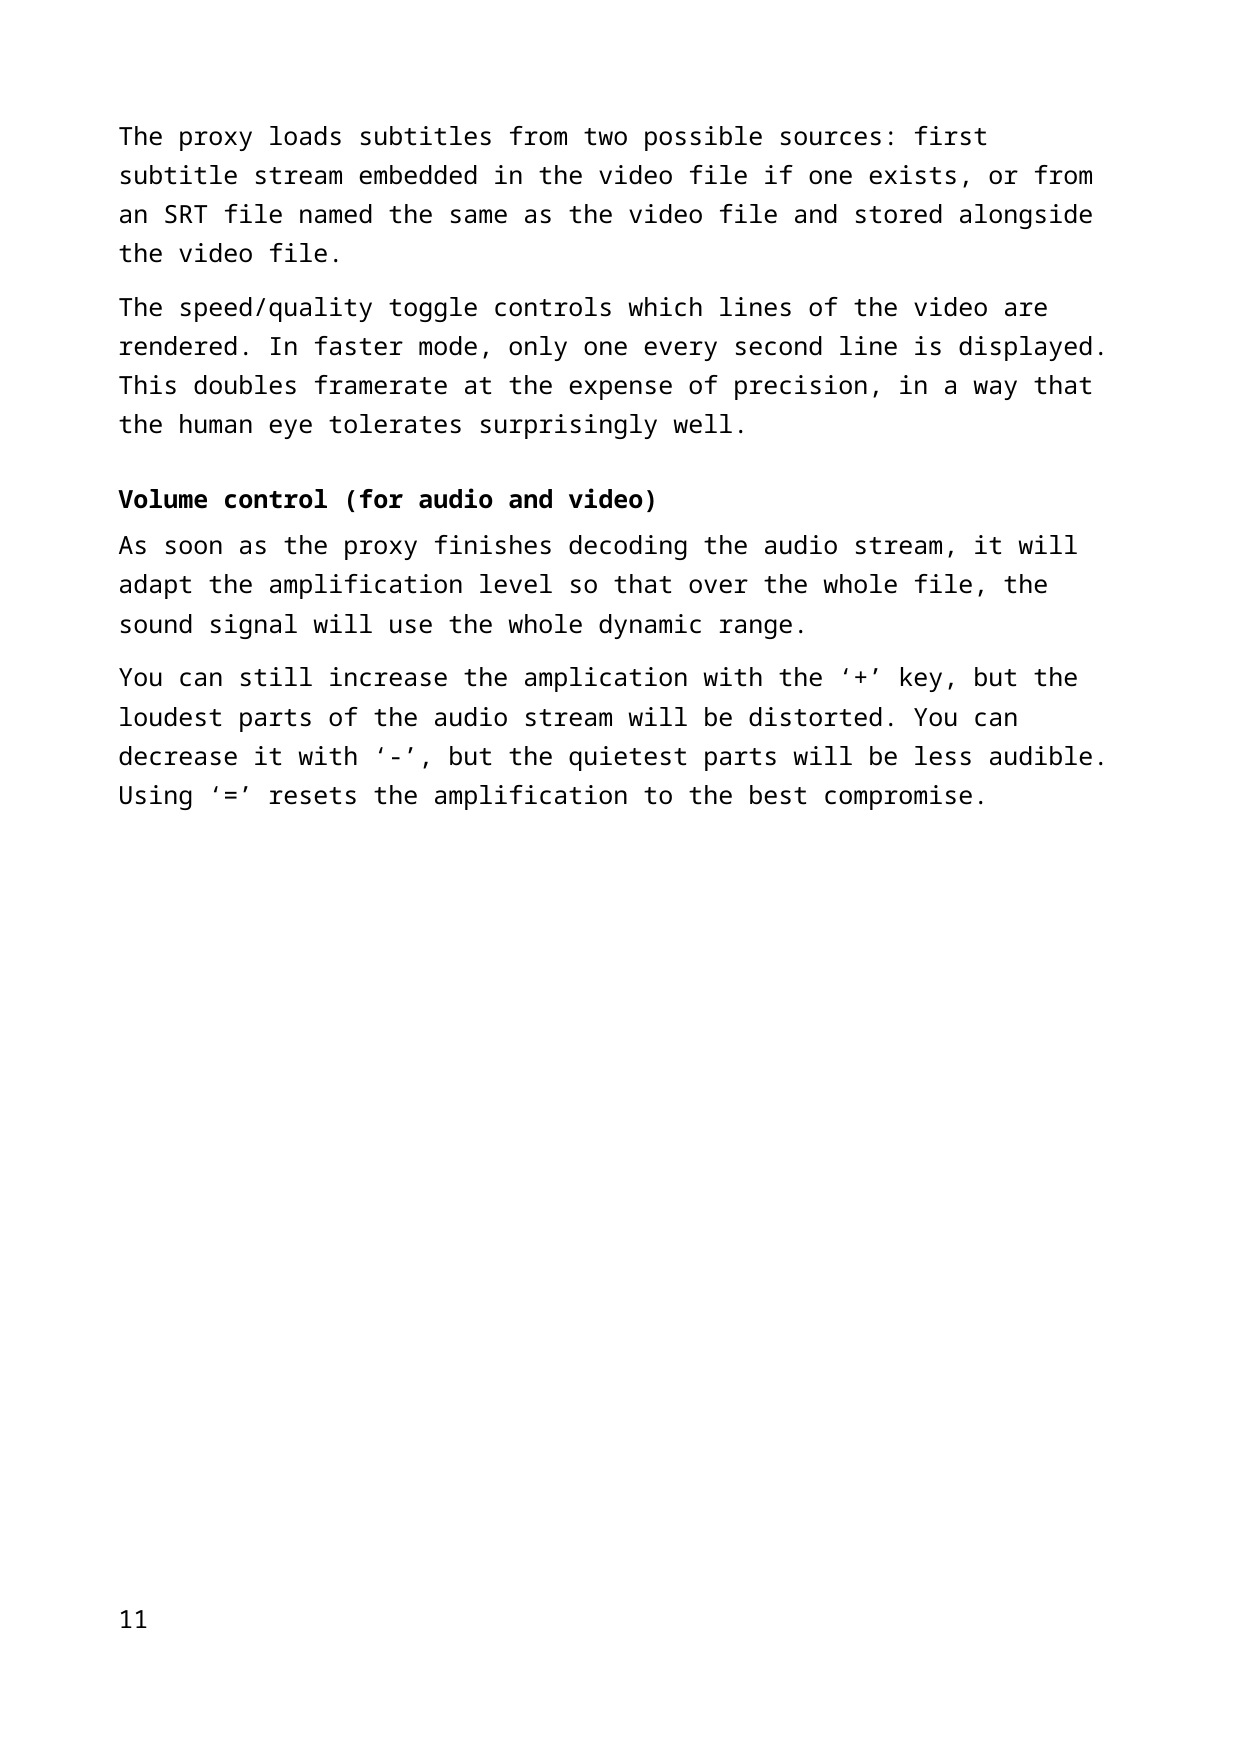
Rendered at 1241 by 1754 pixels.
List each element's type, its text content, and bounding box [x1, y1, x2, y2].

text The speed/quality toggle controls which lines of the video are rendered. In faster mode, only one every second line is displayed. This doubles framerate at the expense of precision, in a way that the human eye tolerates surprisingly well. [118, 289, 1122, 441]
subtitle Volume control (for audio and video) [118, 481, 1122, 516]
text As soon as the proxy finishes decoding the audio stream, it will adapt the amplification level so that over the whole file, the sound signal will use the whole dynamic range. [118, 528, 1122, 640]
text You can still increase the amplication with the ‘+’ key, but the loudest parts of the audio stream will be distorted. You can decrease it with ‘-’, but the quietest parts will be less audible. Using ‘=’ resets the amplification to the best compromise. [118, 660, 1122, 812]
text The proxy loads subtitles from two possible sources: first subtitle stream embedded in the video file if one exists, or from an SRT file named the same as the video file and stored alongside the video file. [118, 118, 1122, 270]
